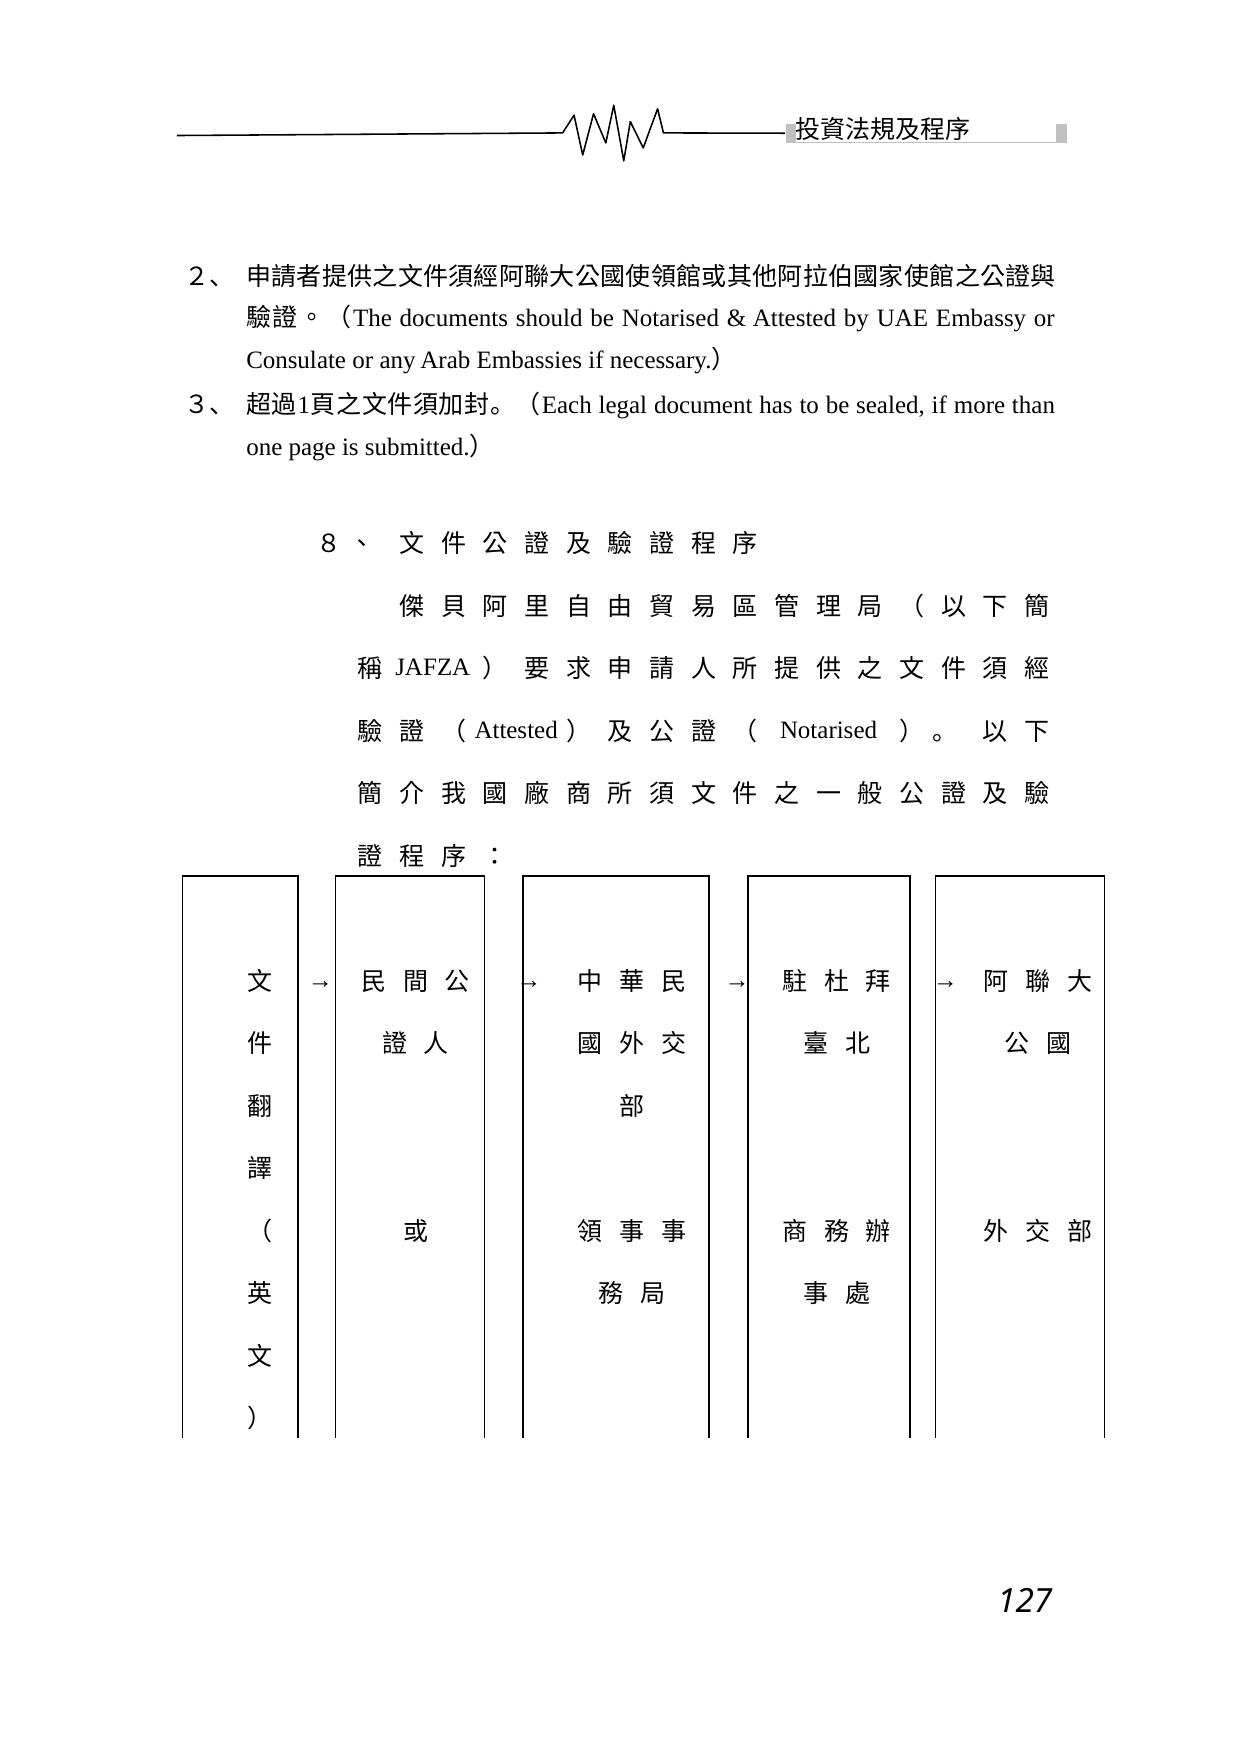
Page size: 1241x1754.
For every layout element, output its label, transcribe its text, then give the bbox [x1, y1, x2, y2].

table_cell 申請者提供之文件須經阿聯大公國使領館或其他阿拉伯國家使館之公證與驗證。（The documents should be Notarised & Attested by UAE Embassy or Consulate or any Arab Embassies if necessary.） [245, 250, 1058, 378]
table_cell [710, 1188, 747, 1438]
table_header → [299, 875, 335, 1188]
table_header 中華民國外交部 [524, 877, 708, 1188]
table_header 阿聯大公國 [936, 877, 1104, 1188]
table_header → [911, 875, 935, 1188]
table_cell [485, 1188, 522, 1438]
table_cell 或 [336, 1188, 484, 1438]
text 傑貝阿里自由貿易區管理局（以下簡稱JAFZA）要求申請人所提供之文件須經驗證（Attested）及公證（Notarised）。以下簡介我國廠商所須文件之一般公證及驗證程序： [330, 563, 1058, 875]
table_header → [485, 875, 522, 1188]
table_cell 超過1頁之文件須加封。（Each legal document has to be sealed, if more than one page is submitted.） [245, 378, 1058, 465]
table_header → [710, 875, 747, 1188]
table_cell [299, 1188, 335, 1438]
table_cell [911, 1188, 935, 1438]
table_header 駐杜拜臺北 [749, 877, 909, 1188]
table_cell 外交部 [936, 1188, 1104, 1438]
table_header 民間公證人 [336, 877, 484, 1188]
table_cell （英文） [183, 1188, 297, 1438]
table_cell 商務辦事處 [749, 1188, 909, 1438]
table_header 文件翻譯 [183, 877, 297, 1188]
table_cell 領事事務局 [524, 1188, 708, 1438]
table_cell ２、 [183, 250, 244, 378]
text ８、文件公證及驗證程序 [281, 500, 1058, 563]
table_cell ３、 [183, 378, 244, 465]
